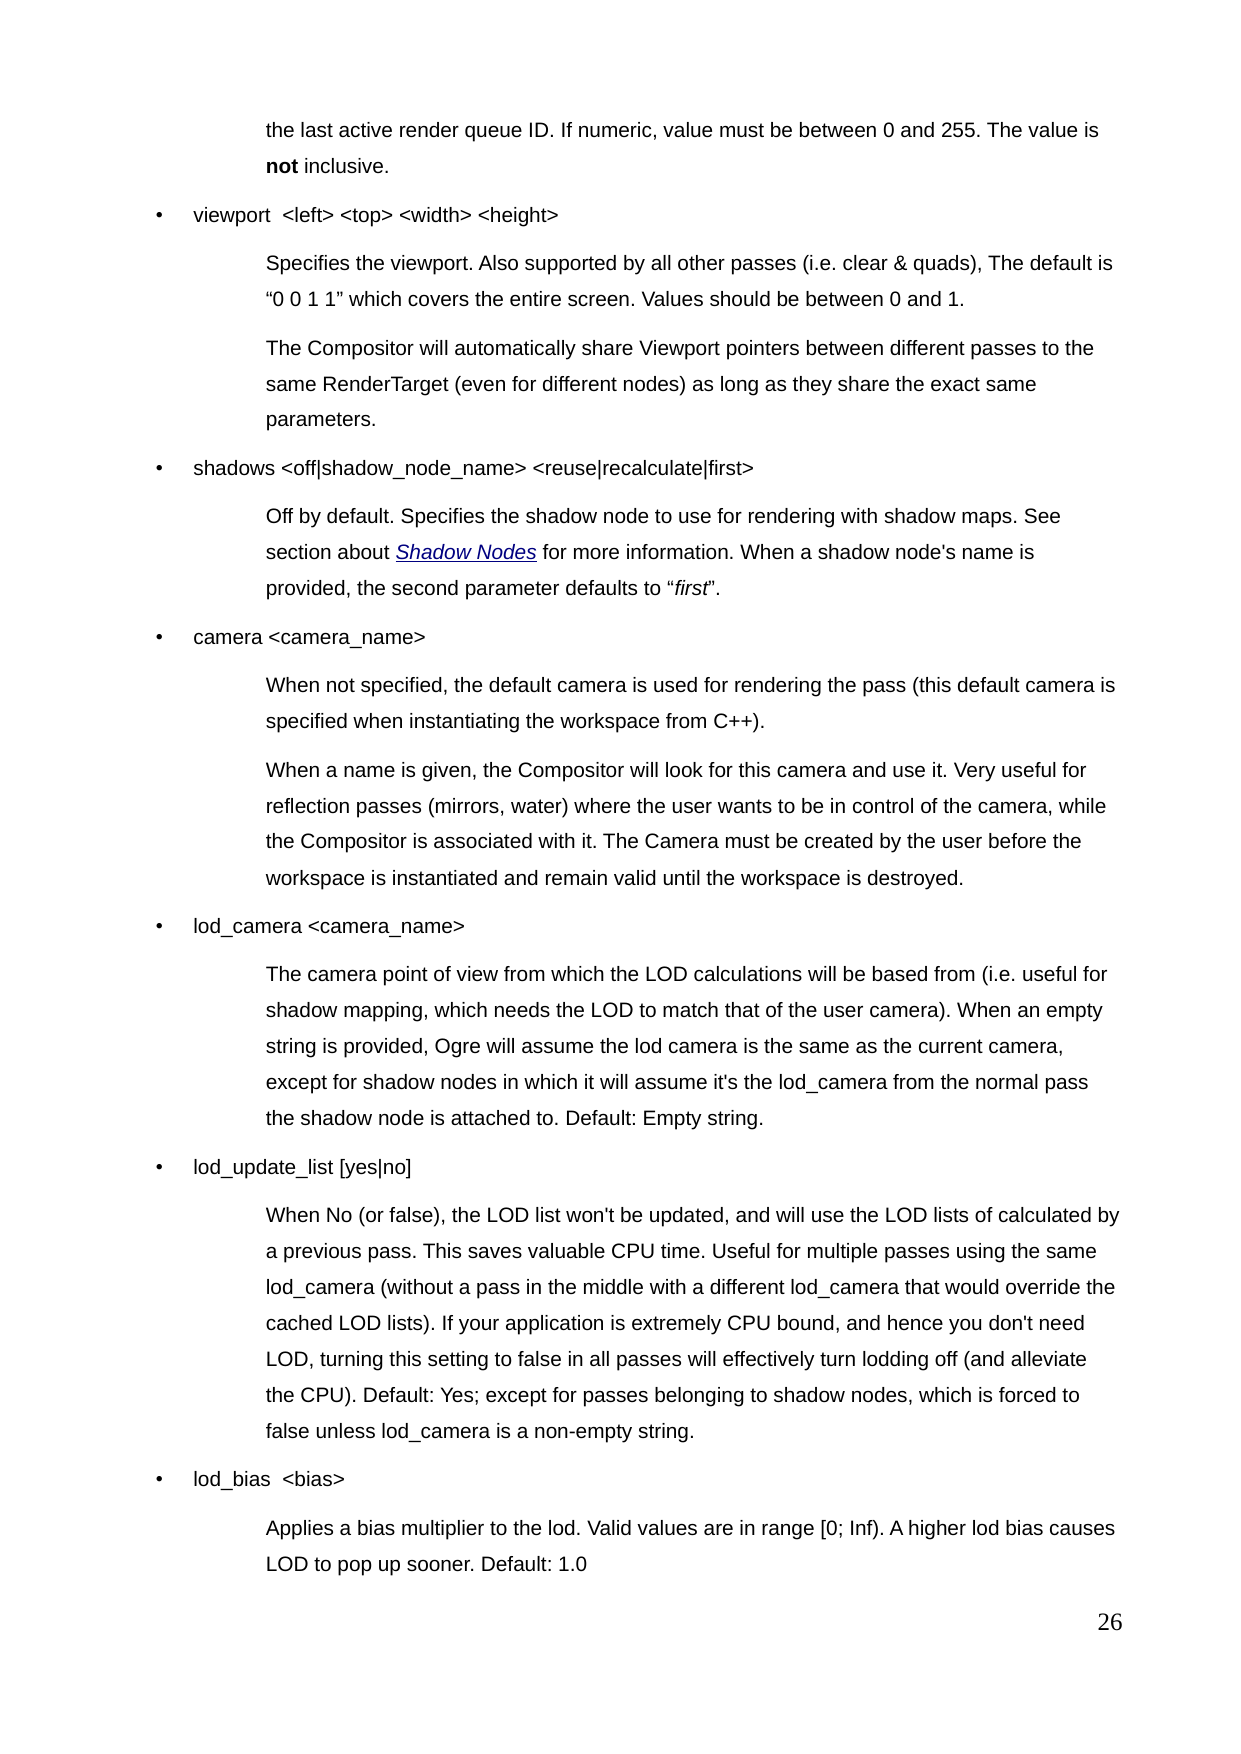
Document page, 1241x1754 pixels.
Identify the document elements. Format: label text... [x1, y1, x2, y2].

list viewport <left> <top> <width> <height> [156, 202, 1122, 227]
list lod_bias <bias> [156, 1467, 1122, 1491]
text Applies a bias multiplier to the lod. Valid values are in range [0; Inf). A higher lod bias causes LOD to pop up sooner. Default: 1.0 [266, 1516, 1122, 1576]
text The camera point of view from which the LOD calculations will be based from (i.e. useful for shadow mapping, which needs the LOD to match that of the user camera). When an empty string is provided, Ogre will assume the lod camera is the same as the current camera, except for shadow nodes in which it will assume it's the lod_camera from the normal pass the shadow node is attached to. Default: Empty string. [266, 962, 1122, 1130]
list camera <camera_name> [156, 624, 1122, 649]
text When not specified, the default camera is used for rendering the pass (this default camera is specified when instantiating the workspace from C++). [266, 673, 1122, 733]
text Specifies the viewport. Also supported by all other passes (i.e. clear & quads), The default is “0 0 1 1” which covers the entire screen. Values should be between 0 and 1. [266, 251, 1122, 311]
text When No (or false), the LOD list won't be updated, and will use the LOD lists of calculated by a previous pass. This saves valuable CPU time. Useful for multiple passes using the same lod_camera (without a pass in the middle with a different lod_camera that would override the cached LOD lists). If your application is extremely CPU bound, and hence you don't need LOD, turning this setting to false in all passes will effectively turn lodding off (and alleviate the CPU). Default: Yes; except for passes belonging to shadow nodes, which is forced to false unless lod_camera is a non-empty string. [266, 1203, 1122, 1443]
text the last active render queue ID. If numeric, value must be between 0 and 255. The value is not inclusive. [266, 118, 1122, 178]
list lod_camera <camera_name> [156, 914, 1122, 938]
text The Compositor will automatically share Viewport pointers between different passes to the same RenderTarget (even for different nodes) as long as they share the exact same parameters. [266, 335, 1122, 431]
text Off by default. Specifies the shadow node to use for rendering with shadow maps. See section about Shadow Nodes for more information. When a shadow node's name is provided, the second parameter defaults to “first”. [266, 504, 1122, 600]
text When a name is given, the Compositor will look for this camera and use it. Very useful for reflection passes (mirrors, water) where the user wants to be in control of the camera, while the Compositor is associated with it. The Camera must be created by the user before the workspace is instantiated and remain valid until the workspace is destroyed. [266, 757, 1122, 889]
list lod_update_list [yes|no] [156, 1154, 1122, 1178]
list shadows <off|shadow_node_name> <reuse|recalculate|first> [156, 456, 1122, 480]
